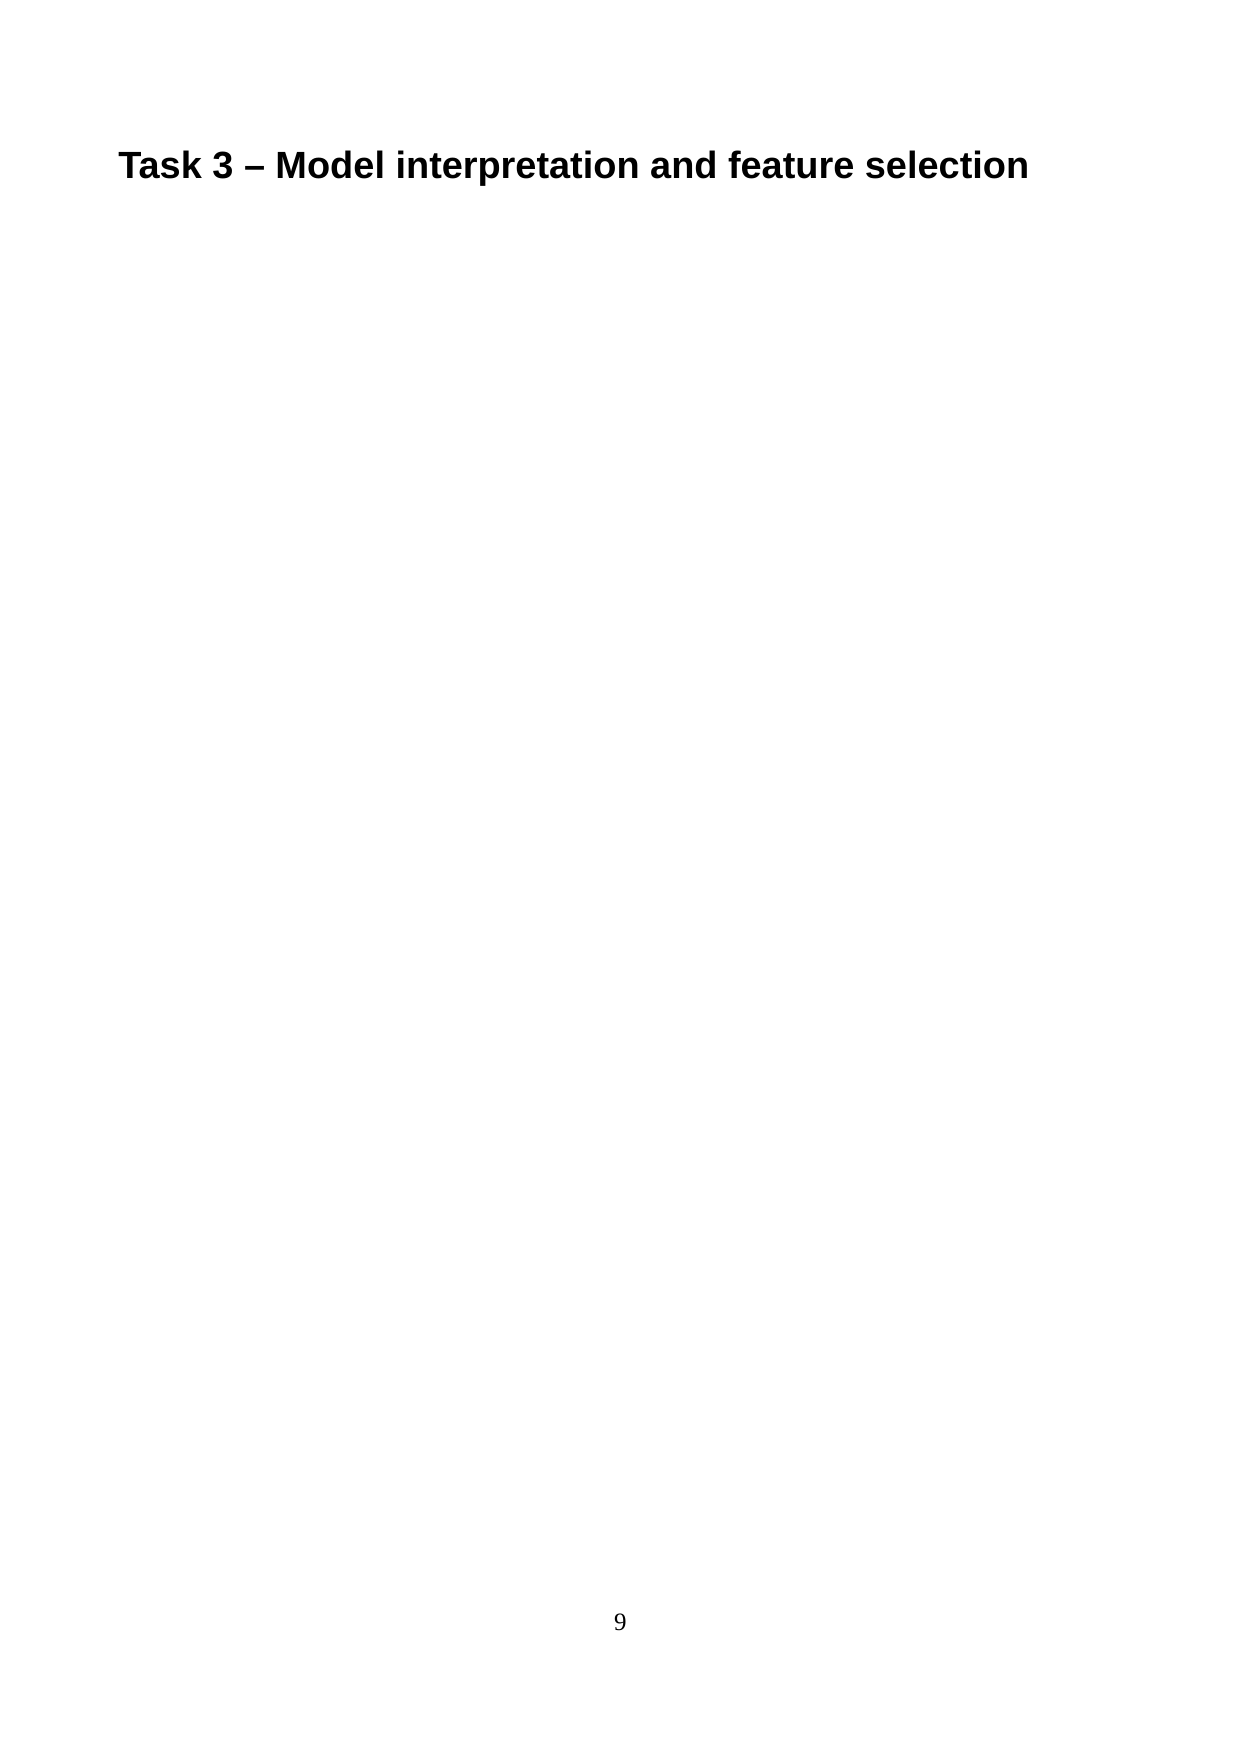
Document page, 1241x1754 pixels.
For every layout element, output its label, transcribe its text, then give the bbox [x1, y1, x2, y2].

subtitle Task 3 – Model interpretation and feature selection [118, 143, 1122, 187]
